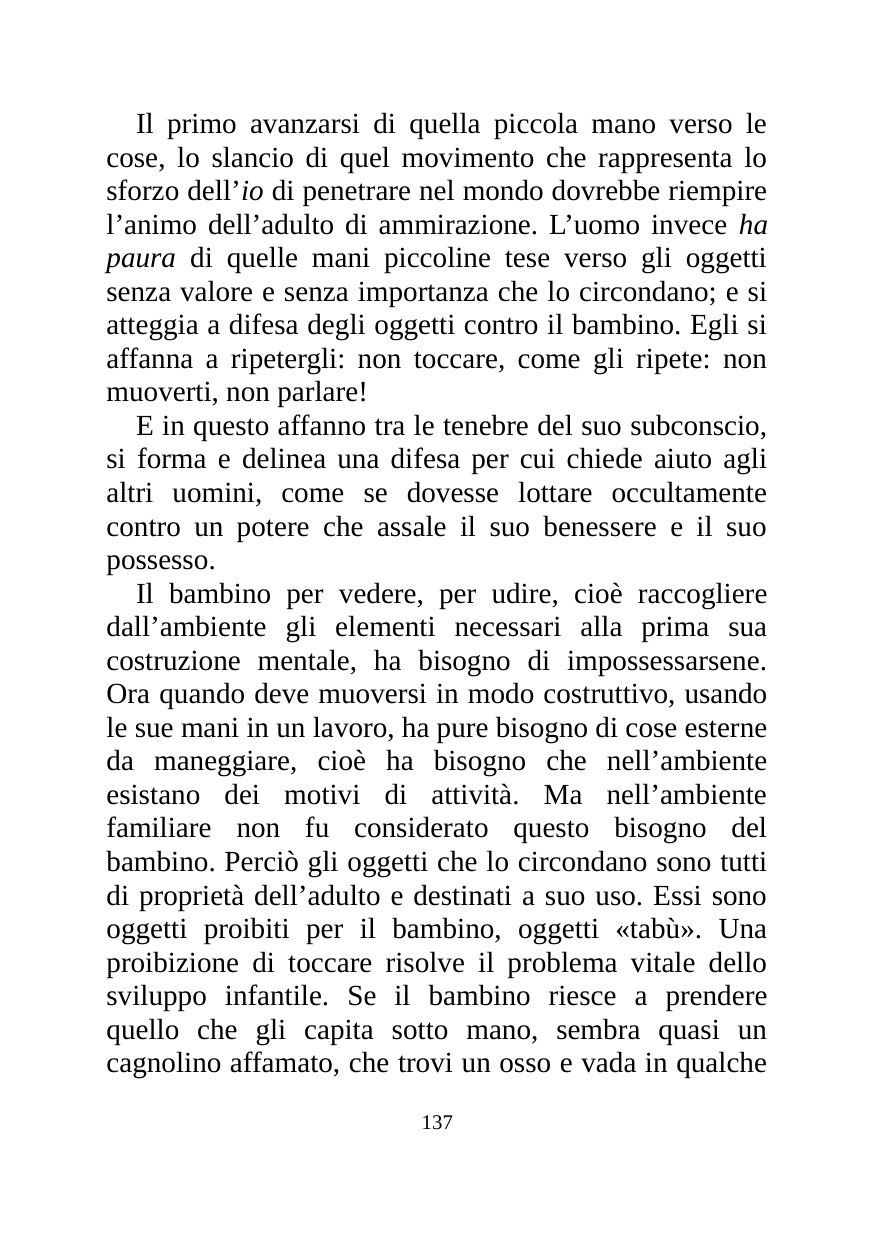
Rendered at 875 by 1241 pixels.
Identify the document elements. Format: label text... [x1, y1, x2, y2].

text Il primo avanzarsi di quella piccola mano verso le cose, lo slancio di quel movimento che rappresenta lo sforzo dell’io di penetrare nel mondo dovrebbe riempire l’animo dell’adulto di ammirazione. L’uomo invece ha paura di quelle mani piccoline tese verso gli oggetti senza valore e senza importanza che lo circondano; e si atteggia a difesa degli oggetti contro il bambino. Egli si affanna a ripetergli: non toccare, come gli ripete: non muoverti, non parlare! [106, 106, 768, 408]
text Il bambino per vedere, per udire, cioè raccogliere dall’ambiente gli elementi necessari alla prima sua costruzione mentale, ha bisogno di impossessarsene. Ora quando deve muoversi in modo costruttivo, usando le sue mani in un lavoro, ha pure bisogno di cose esterne da maneggiare, cioè ha bisogno che nell’ambiente esistano dei motivi di attività. Ma nell’ambiente familiare non fu considerato questo bisogno del bambino. Perciò gli oggetti che lo circondano sono tutti di proprietà dell’adulto e destinati a suo uso. Essi sono oggetti proibiti per il bambino, oggetti «tabù». Una proibizione di toccare risolve il problema vitale dello sviluppo infantile. Se il bambino riesce a prendere quello che gli capita sotto mano, sembra quasi un cagnolino affamato, che trovi un osso e vada in qualche [106, 576, 768, 1079]
text E in questo affanno tra le tenebre del suo subconscio, si forma e delinea una difesa per cui chiede aiuto agli altri uomini, come se dovesse lottare occultamente contro un potere che assale il suo benessere e il suo possesso. [106, 408, 768, 576]
